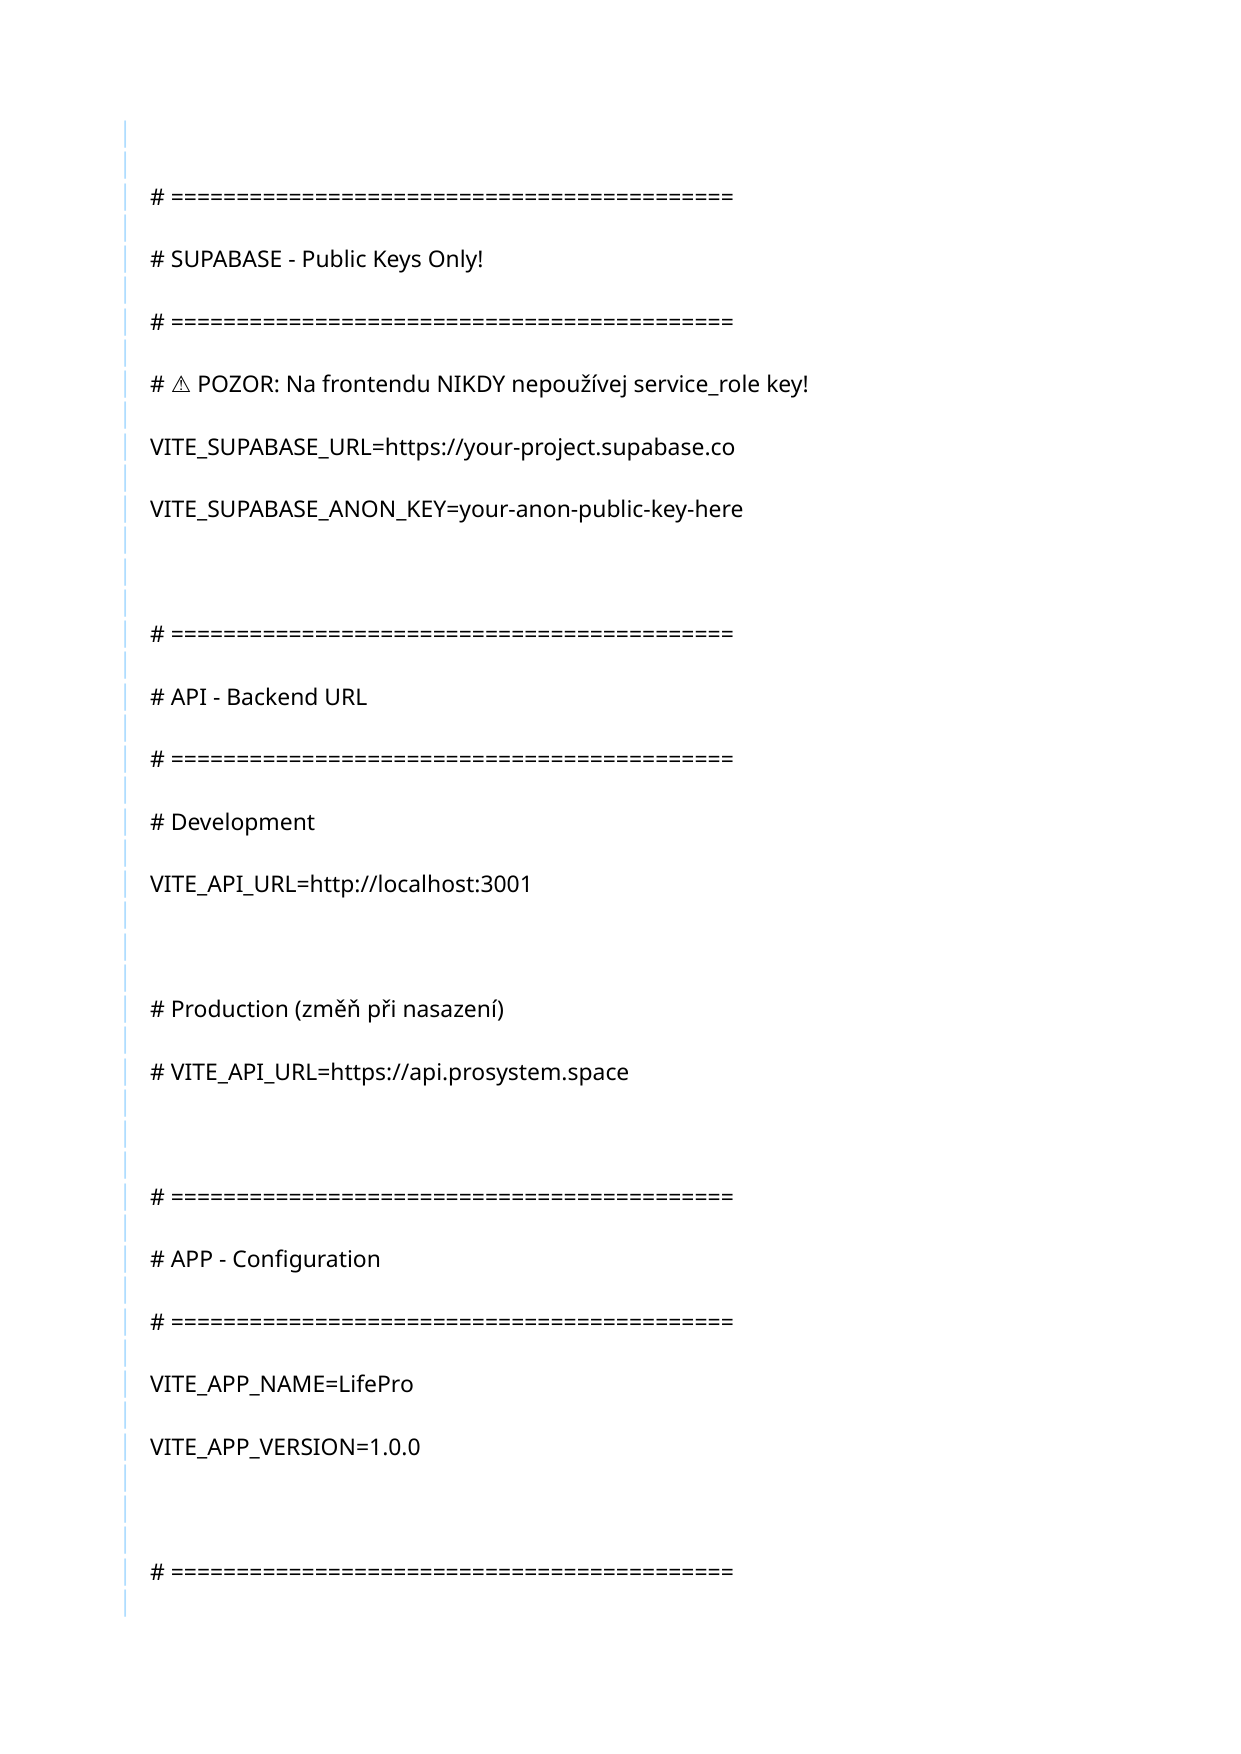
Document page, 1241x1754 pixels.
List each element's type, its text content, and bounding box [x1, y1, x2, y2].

text │ VITE_SUPABASE_ANON_KEY=your-anon-public-key-here │ [118, 493, 1122, 556]
text │ VITE_APP_NAME=LifePro │ [118, 1368, 1122, 1431]
text │ # =========================================== │ [118, 743, 1122, 806]
text │ VITE_APP_VERSION=1.0.0 │ [118, 1431, 1122, 1493]
text │ │ [118, 556, 1122, 618]
text │ # =========================================== │ [118, 181, 1122, 243]
text │ │ [118, 118, 1122, 181]
text │ │ [118, 1493, 1122, 1556]
text │ VITE_SUPABASE_URL=https://your-project.supabase.co │ [118, 431, 1122, 493]
text │ # VITE_API_URL=https://api.prosystem.space │ [118, 1056, 1122, 1118]
text │ # =========================================== │ [118, 1556, 1122, 1618]
text │ │ [118, 1118, 1122, 1181]
text │ │ [118, 931, 1122, 993]
text │ # APP - Configuration │ [118, 1243, 1122, 1306]
text │ # ⚠️ POZOR: Na frontendu NIKDY nepoužívej service_role key! │ [118, 368, 1122, 431]
text │ VITE_API_URL=http://localhost:3001 │ [118, 868, 1122, 931]
text │ # Development │ [118, 806, 1122, 868]
text │ # API - Backend URL │ [118, 681, 1122, 743]
text │ # =========================================== │ [118, 1181, 1122, 1243]
text │ # =========================================== │ [118, 306, 1122, 368]
text │ # SUPABASE - Public Keys Only! │ [118, 243, 1122, 306]
text │ # =========================================== │ [118, 618, 1122, 681]
text │ # Production (změň při nasazení) │ [118, 993, 1122, 1056]
text │ # =========================================== │ [118, 1306, 1122, 1368]
